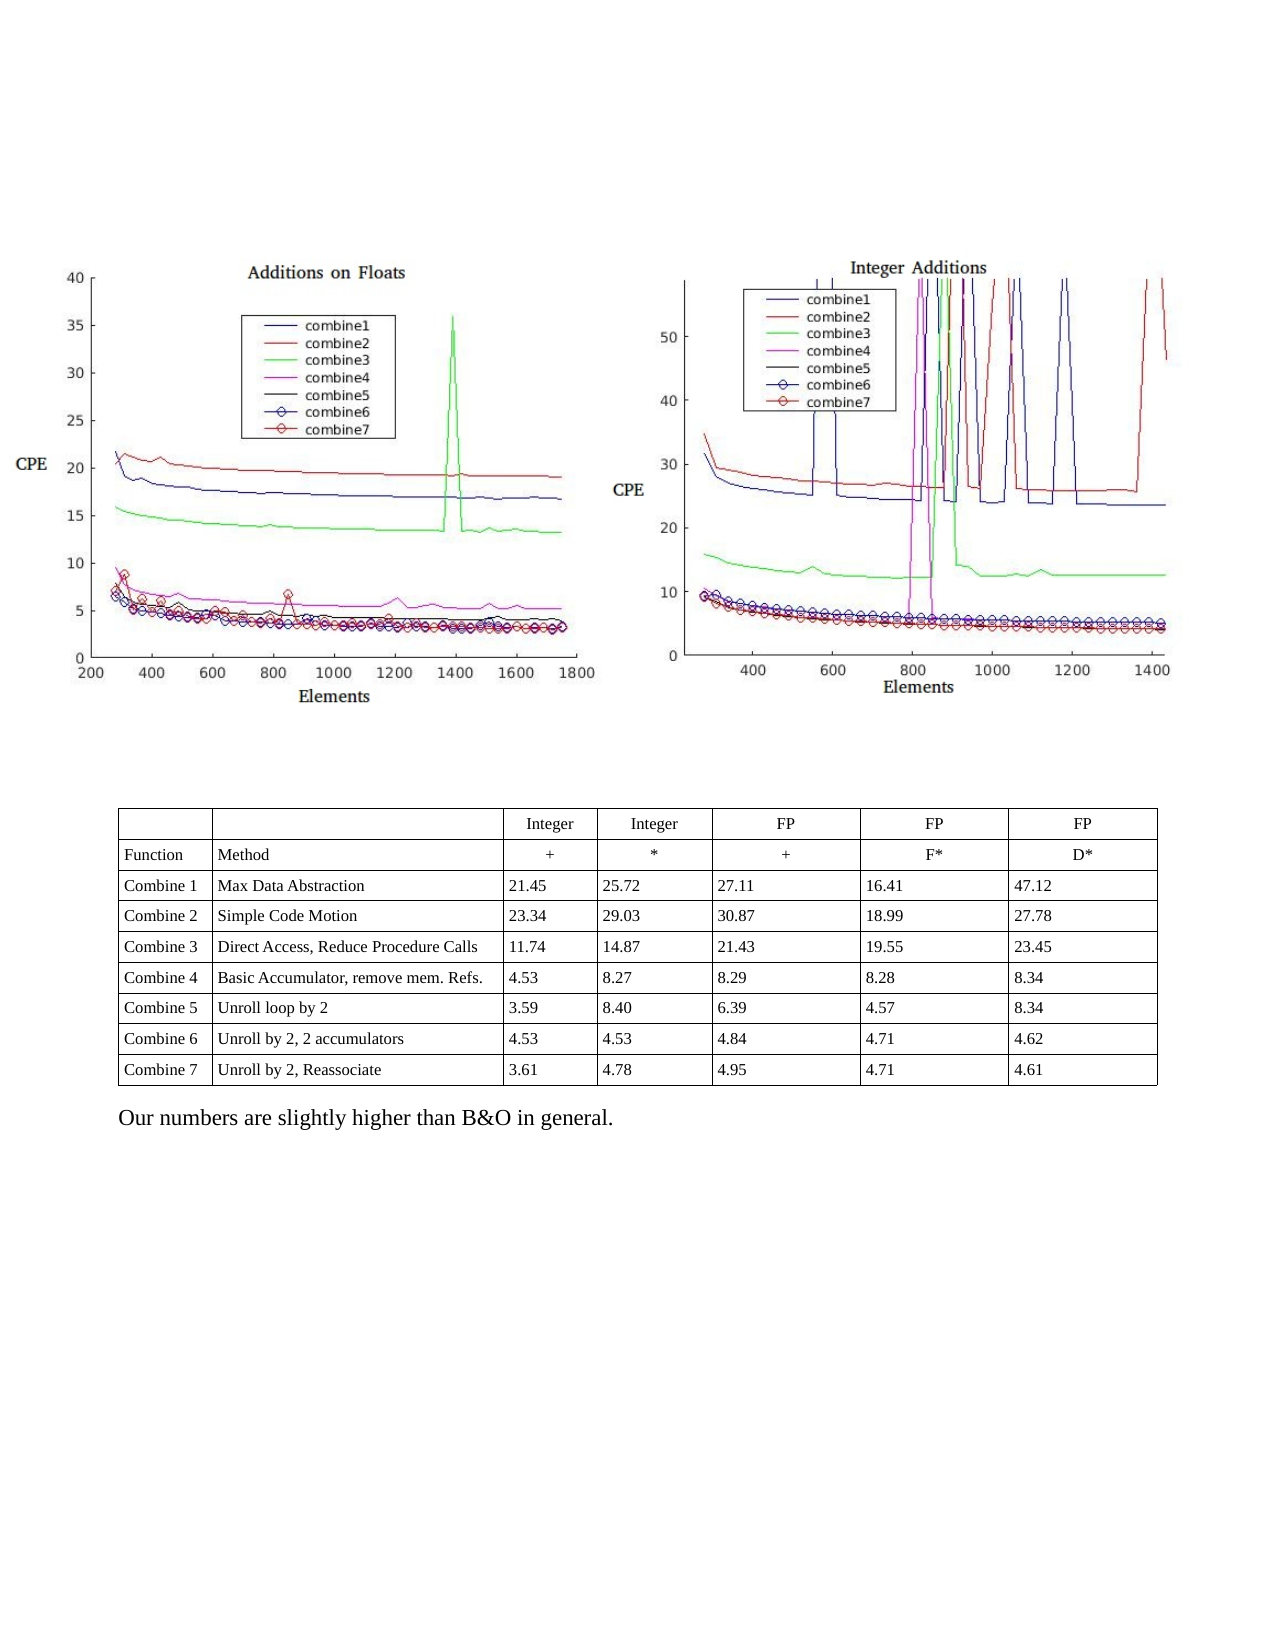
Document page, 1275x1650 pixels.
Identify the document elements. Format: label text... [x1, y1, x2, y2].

table_cell 4.61 [1009, 1055, 1157, 1085]
table_cell Direct Access, Reduce Procedure Calls [213, 932, 503, 962]
table_cell 4.57 [861, 994, 1008, 1023]
table_cell 27.11 [713, 871, 860, 900]
table_cell D* [1009, 840, 1157, 869]
table_cell 47.12 [1009, 871, 1157, 900]
table_cell 8.28 [861, 963, 1008, 992]
table_cell Unroll by 2, 2 accumulators [213, 1024, 503, 1054]
table_cell 8.40 [598, 994, 712, 1023]
table_cell 19.55 [861, 932, 1008, 962]
table_cell 4.62 [1009, 1024, 1157, 1054]
table_header [213, 809, 503, 839]
table_cell 4.53 [504, 1024, 597, 1054]
table_cell Combine 6 [119, 1024, 212, 1054]
table_cell 23.45 [1009, 932, 1157, 962]
table_header FP [861, 809, 1008, 839]
table_cell Max Data Abstraction [213, 871, 503, 900]
table_cell 30.87 [713, 901, 860, 931]
table_cell 4.71 [861, 1055, 1008, 1085]
table_cell 4.53 [504, 963, 597, 992]
table_header Integer [598, 809, 712, 839]
table_cell 4.95 [713, 1055, 860, 1085]
table_cell 27.78 [1009, 901, 1157, 931]
table_cell 21.45 [504, 871, 597, 900]
table_cell * [598, 840, 712, 869]
table_cell Method [213, 840, 503, 869]
table_cell 23.34 [504, 901, 597, 931]
table_cell 29.03 [598, 901, 712, 931]
table_cell 16.41 [861, 871, 1008, 900]
table_cell Simple Code Motion [213, 901, 503, 931]
table_cell + [504, 840, 597, 869]
table_header FP [1009, 809, 1157, 839]
table_cell 4.71 [861, 1024, 1008, 1054]
table_cell Combine 3 [119, 932, 212, 962]
table_cell 4.53 [598, 1024, 712, 1054]
table_cell 4.84 [713, 1024, 860, 1054]
table_cell 3.59 [504, 994, 597, 1023]
table_cell 11.74 [504, 932, 597, 962]
text Our numbers are slightly higher than B&O in general. [118, 1104, 1157, 1130]
table_cell Function [119, 840, 212, 869]
table_cell 8.34 [1009, 994, 1157, 1023]
table_cell Combine 4 [119, 963, 212, 992]
table_cell Combine 2 [119, 901, 212, 931]
table_cell Basic Accumulator, remove mem. Refs. [213, 963, 503, 992]
table_cell F* [861, 840, 1008, 869]
table_cell 3.61 [504, 1055, 597, 1085]
table_cell Unroll by 2, Reassociate [213, 1055, 503, 1085]
table_cell 4.78 [598, 1055, 712, 1085]
table_cell Combine 7 [119, 1055, 212, 1085]
table_cell 8.34 [1009, 963, 1157, 992]
table_cell 6.39 [713, 994, 860, 1023]
table_cell 8.27 [598, 963, 712, 992]
table_cell Unroll loop by 2 [213, 994, 503, 1023]
table_cell 25.72 [598, 871, 712, 900]
table_cell + [713, 840, 860, 869]
table_header Integer [504, 809, 597, 839]
table_cell Combine 1 [119, 871, 212, 900]
table_header [119, 809, 212, 839]
table_cell Combine 5 [119, 994, 212, 1023]
table_cell 21.43 [713, 932, 860, 962]
table_header FP [713, 809, 860, 839]
table_cell 18.99 [861, 901, 1008, 931]
table_cell 8.29 [713, 963, 860, 992]
table_cell 14.87 [598, 932, 712, 962]
picture [9, 242, 1224, 710]
